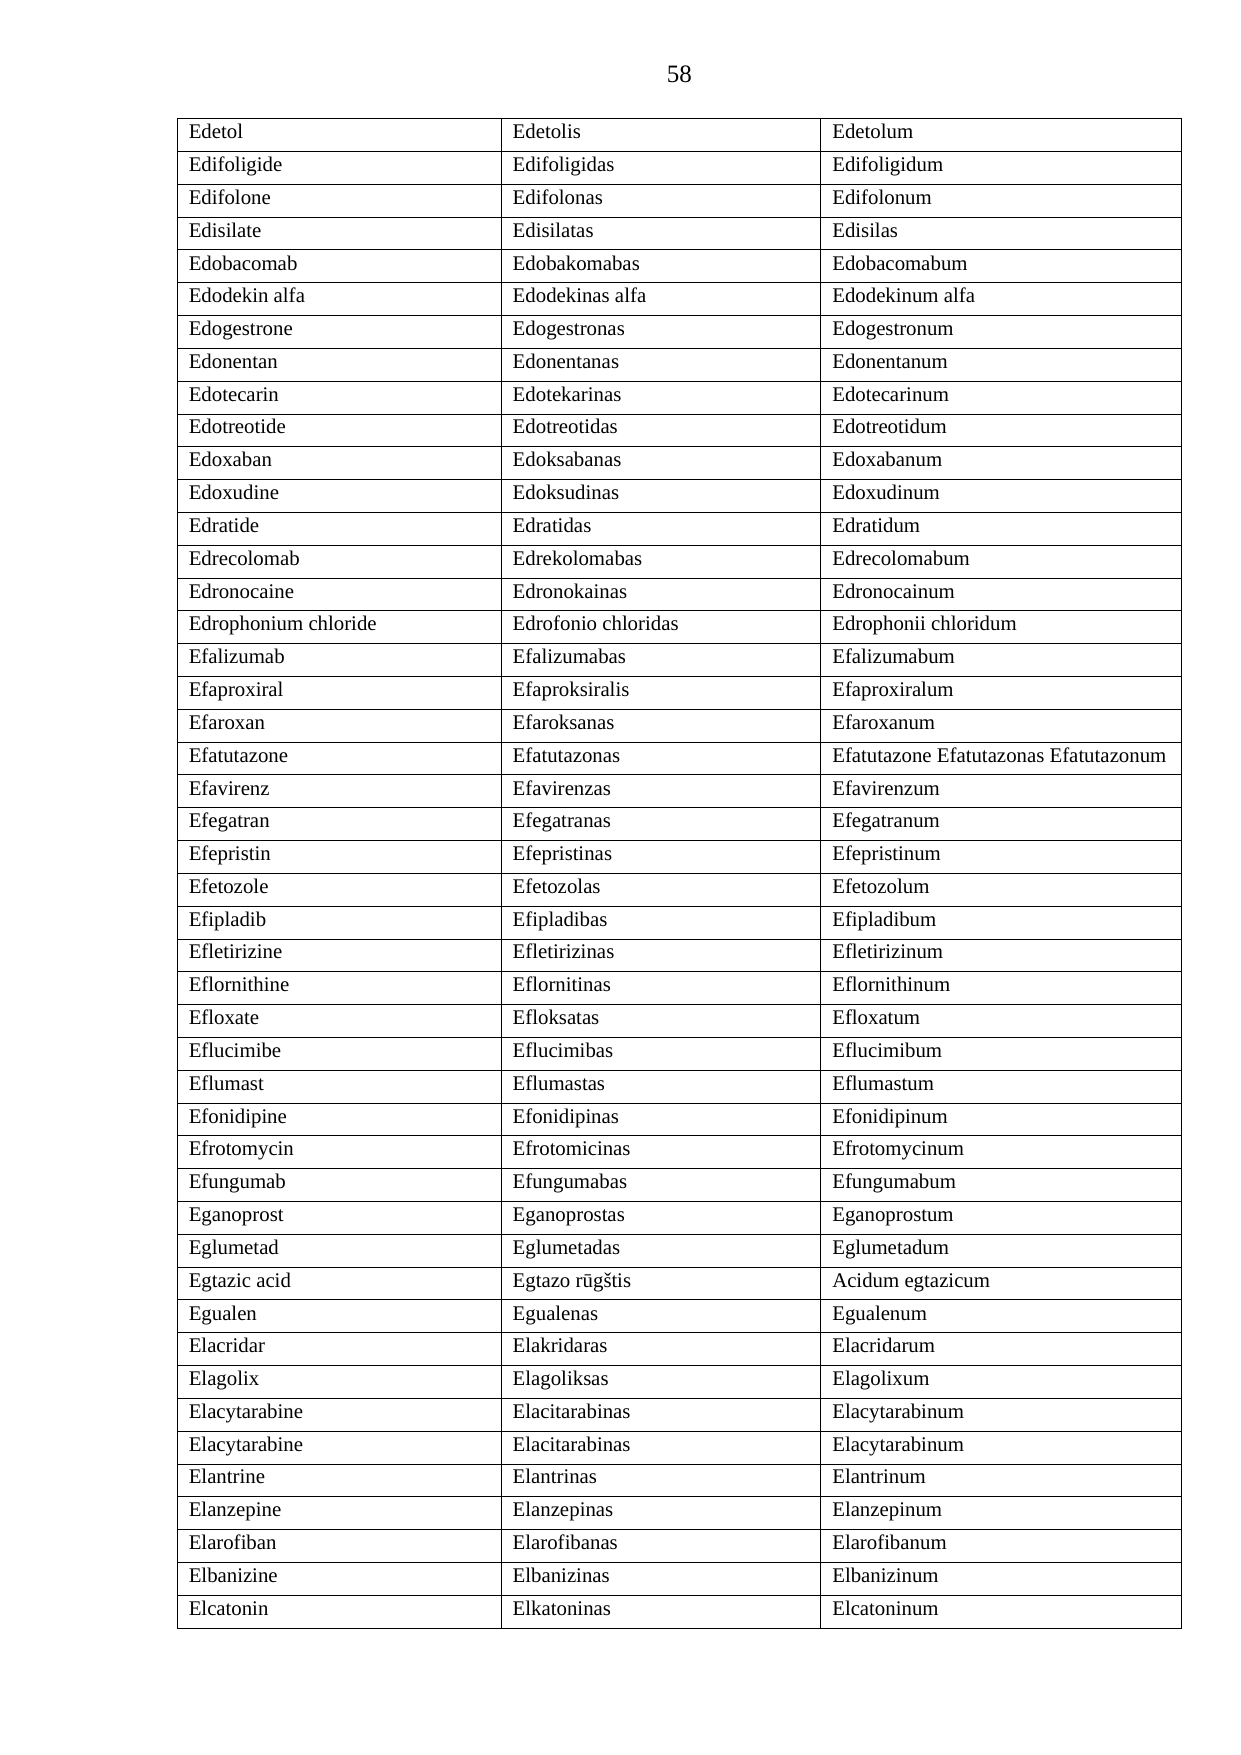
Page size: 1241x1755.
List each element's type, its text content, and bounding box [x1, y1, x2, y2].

table_cell Efaproksiralis [502, 677, 820, 709]
table_cell Efrotomycinum [821, 1136, 1181, 1168]
table_cell Edronokainas [502, 579, 820, 610]
table_cell Edronocaine [178, 579, 501, 610]
table_cell Eflucimibas [502, 1038, 820, 1070]
table_cell Elagoliksas [502, 1366, 820, 1398]
table_cell Edotekarinas [502, 382, 820, 413]
table_cell Edifoligide [178, 152, 501, 184]
table_cell Efrotomicinas [502, 1136, 820, 1168]
table_cell Egtazic acid [178, 1268, 501, 1299]
table_cell Edonentanas [502, 349, 820, 381]
table_cell Efloxatum [821, 1005, 1181, 1037]
table_cell Efepristinas [502, 841, 820, 873]
table_cell Edrofonio chloridas [502, 611, 820, 643]
table_cell Edetolum [821, 119, 1181, 151]
table_cell Edobakomabas [502, 250, 820, 282]
table_cell Edisilas [821, 218, 1181, 249]
table_cell Eflumastum [821, 1071, 1181, 1102]
table_cell Efungumabas [502, 1169, 820, 1201]
table_cell Efavirenzas [502, 775, 820, 807]
table_cell Edrecolomab [178, 546, 501, 577]
table_cell Efloksatas [502, 1005, 820, 1037]
table_cell Eflucimibe [178, 1038, 501, 1070]
table_cell Edoksudinas [502, 480, 820, 512]
table_cell Edobacomabum [821, 250, 1181, 282]
table_cell Edetol [178, 119, 501, 151]
table_cell Acidum egtazicum [821, 1268, 1181, 1299]
table_cell Edrekolomabas [502, 546, 820, 577]
table_cell Efetozolas [502, 874, 820, 906]
table_cell Edobacomab [178, 250, 501, 282]
table_cell Edifoligidas [502, 152, 820, 184]
table_cell Edodekinas alfa [502, 283, 820, 315]
table_cell Edrecolomabum [821, 546, 1181, 577]
table_cell Edratide [178, 513, 501, 545]
table_cell Efetozolum [821, 874, 1181, 906]
table_cell Edrophonii chloridum [821, 611, 1181, 643]
table_cell Edotecarinum [821, 382, 1181, 413]
table_cell Efipladibum [821, 907, 1181, 938]
table_cell Efatutazonas [502, 743, 820, 774]
table_cell Eglumetadas [502, 1235, 820, 1267]
table_cell Edoxudine [178, 480, 501, 512]
table_cell Elacytarabine [178, 1399, 501, 1431]
table_cell Edronocainum [821, 579, 1181, 610]
table_cell Elacytarabinum [821, 1432, 1181, 1463]
table_cell Edisilate [178, 218, 501, 249]
table_cell Efegatran [178, 808, 501, 840]
table_cell Edotreotidum [821, 415, 1181, 446]
table_cell Efletirizine [178, 940, 501, 971]
table_cell Elakridaras [502, 1333, 820, 1365]
table_cell Elacitarabinas [502, 1432, 820, 1463]
table_cell Elbanizine [178, 1563, 501, 1595]
table_cell Efonidipine [178, 1104, 501, 1135]
table_cell Edogestronas [502, 316, 820, 348]
table_cell Efegatranum [821, 808, 1181, 840]
table_cell Edisilatas [502, 218, 820, 249]
table_cell Efepristinum [821, 841, 1181, 873]
table_cell Efavirenz [178, 775, 501, 807]
table_cell Edodekinum alfa [821, 283, 1181, 315]
table_cell Efegatranas [502, 808, 820, 840]
table_cell Eganoprostum [821, 1202, 1181, 1234]
table_cell Efalizumabum [821, 644, 1181, 676]
table_cell Edoxaban [178, 447, 501, 479]
table_cell Efipladibas [502, 907, 820, 938]
table_cell Edoksabanas [502, 447, 820, 479]
table_cell Elarofiban [178, 1530, 501, 1562]
table_cell Efavirenzum [821, 775, 1181, 807]
table_cell Elacytarabine [178, 1432, 501, 1463]
table_cell Eflornithinum [821, 972, 1181, 1004]
table_cell Edifolonum [821, 185, 1181, 217]
table_cell Elarofibanum [821, 1530, 1181, 1562]
table_cell Efonidipinum [821, 1104, 1181, 1135]
table_cell Elanzepine [178, 1497, 501, 1529]
table_cell Efaroxanum [821, 710, 1181, 742]
table_cell Efungumabum [821, 1169, 1181, 1201]
table_cell Eglumetad [178, 1235, 501, 1267]
table_cell Elarofibanas [502, 1530, 820, 1562]
table_cell Eglumetadum [821, 1235, 1181, 1267]
table_cell Egualenas [502, 1300, 820, 1332]
table_cell Edifolone [178, 185, 501, 217]
table_cell Edrophonium chloride [178, 611, 501, 643]
table_cell Edratidas [502, 513, 820, 545]
table_cell Elacytarabinum [821, 1399, 1181, 1431]
table_cell Edetolis [502, 119, 820, 151]
table_cell Elanzepinas [502, 1497, 820, 1529]
table_cell Elbanizinum [821, 1563, 1181, 1595]
table_cell Egtazo rūgštis [502, 1268, 820, 1299]
table_cell Elkatoninas [502, 1596, 820, 1627]
table_cell Efrotomycin [178, 1136, 501, 1168]
table_cell Efletirizinas [502, 940, 820, 971]
table_cell Efipladib [178, 907, 501, 938]
table_cell Edogestrone [178, 316, 501, 348]
table_cell Edotreotidas [502, 415, 820, 446]
table_cell Efepristin [178, 841, 501, 873]
table_cell Elantrine [178, 1465, 501, 1496]
table_cell Efaproxiralum [821, 677, 1181, 709]
table_cell Elbanizinas [502, 1563, 820, 1595]
table_cell Edotecarin [178, 382, 501, 413]
table_cell Edratidum [821, 513, 1181, 545]
table_cell Efletirizinum [821, 940, 1181, 971]
table_cell Elcatoninum [821, 1596, 1181, 1627]
table_cell Elacridar [178, 1333, 501, 1365]
table_cell Elantrinas [502, 1465, 820, 1496]
table_cell Efaroksanas [502, 710, 820, 742]
table_cell Elagolixum [821, 1366, 1181, 1398]
table_cell Efalizumab [178, 644, 501, 676]
table_cell Egualenum [821, 1300, 1181, 1332]
table_cell Edonentanum [821, 349, 1181, 381]
table_cell Edoxabanum [821, 447, 1181, 479]
table_cell Edifolonas [502, 185, 820, 217]
table_cell Efloxate [178, 1005, 501, 1037]
table_cell Efonidipinas [502, 1104, 820, 1135]
table_cell Edotreotide [178, 415, 501, 446]
table_cell Edonentan [178, 349, 501, 381]
table_cell Efaproxiral [178, 677, 501, 709]
table_cell Edoxudinum [821, 480, 1181, 512]
table_cell Elagolix [178, 1366, 501, 1398]
table_cell Elantrinum [821, 1465, 1181, 1496]
table_cell Elacitarabinas [502, 1399, 820, 1431]
table_cell Eflumast [178, 1071, 501, 1102]
table_cell Edodekin alfa [178, 283, 501, 315]
table_cell Efetozole [178, 874, 501, 906]
table_cell Efaroxan [178, 710, 501, 742]
table_cell Eflornitinas [502, 972, 820, 1004]
table_cell Eganoprostas [502, 1202, 820, 1234]
table_cell Elcatonin [178, 1596, 501, 1627]
table_cell Elanzepinum [821, 1497, 1181, 1529]
table_cell Efatutazone Efatutazonas Efatutazonum [821, 743, 1181, 774]
table_cell Eflucimibum [821, 1038, 1181, 1070]
table_cell Efatutazone [178, 743, 501, 774]
table_cell Eflumastas [502, 1071, 820, 1102]
table_cell Egualen [178, 1300, 501, 1332]
table_cell Edogestronum [821, 316, 1181, 348]
table_cell Edifoligidum [821, 152, 1181, 184]
table_cell Eganoprost [178, 1202, 501, 1234]
table_cell Eflornithine [178, 972, 501, 1004]
table_cell Efalizumabas [502, 644, 820, 676]
table_cell Elacridarum [821, 1333, 1181, 1365]
table_cell Efungumab [178, 1169, 501, 1201]
